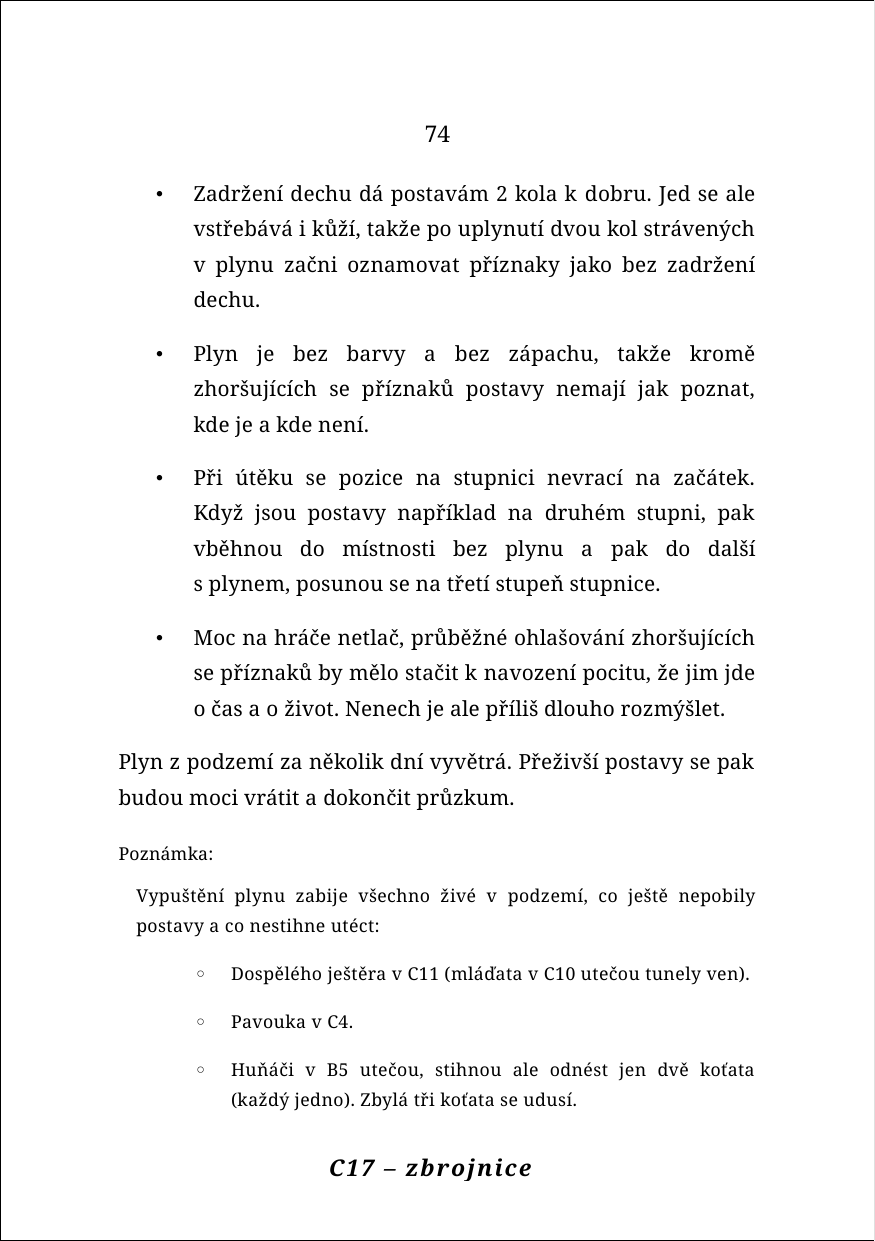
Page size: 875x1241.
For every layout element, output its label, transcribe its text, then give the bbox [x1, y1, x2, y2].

list Plyn je bez barvy a⁠ bez zápachu, takže kromě zhoršujících se příznaků postavy nemají jak poznat, kde je a⁠ kde není. [156, 339, 756, 438]
list Při útěku se pozice na stupnici nevrací na začátek. Když jsou postavy například na druhém stupni, pak vběhnou do místnosti bez plynu a⁠ pak do další s⁠ plynem, posunou se na třetí stupeň stupnice. [156, 463, 756, 598]
list Pavouka v⁠ C4. [193, 1010, 756, 1034]
list Dospělého ještěra v⁠ C11 (mláďata v⁠ C10 utečou tunely ven). [193, 962, 756, 986]
list Huňáči v⁠ B5 utečou, stihnou ale odnést jen dvě koťata (každý jedno). Zbylá tři koťata se udusí. [193, 1058, 756, 1112]
text Plyn z⁠ podzemí za několik dní vyvětrá. Přeživší postavy se pak budou moci vrátit a⁠ dokončit průzkum. [118, 747, 756, 811]
text Vypuštění plynu zabije všechno živé v⁠ podzemí, co ještě nepobily postavy a⁠ co nestihne utéct: [136, 884, 756, 938]
text Poznámka: [118, 842, 756, 866]
list Zadržení dechu dá postavám 2 kola k⁠ dobru. Jed se ale vstřebává i⁠ kůží, takže po uplynutí dvou kol strávených v⁠ plynu začni oznamovat příznaky jako bez zadržení dechu. [156, 179, 756, 314]
list Moc na hráče netlač, průběžné ohlašování zhoršujících se příznaků by mělo stačit k⁠ navození pocitu, že jim jde o⁠ čas a⁠ o⁠ život. Nenech je ale příliš dlouho rozmýšlet. [156, 623, 756, 722]
